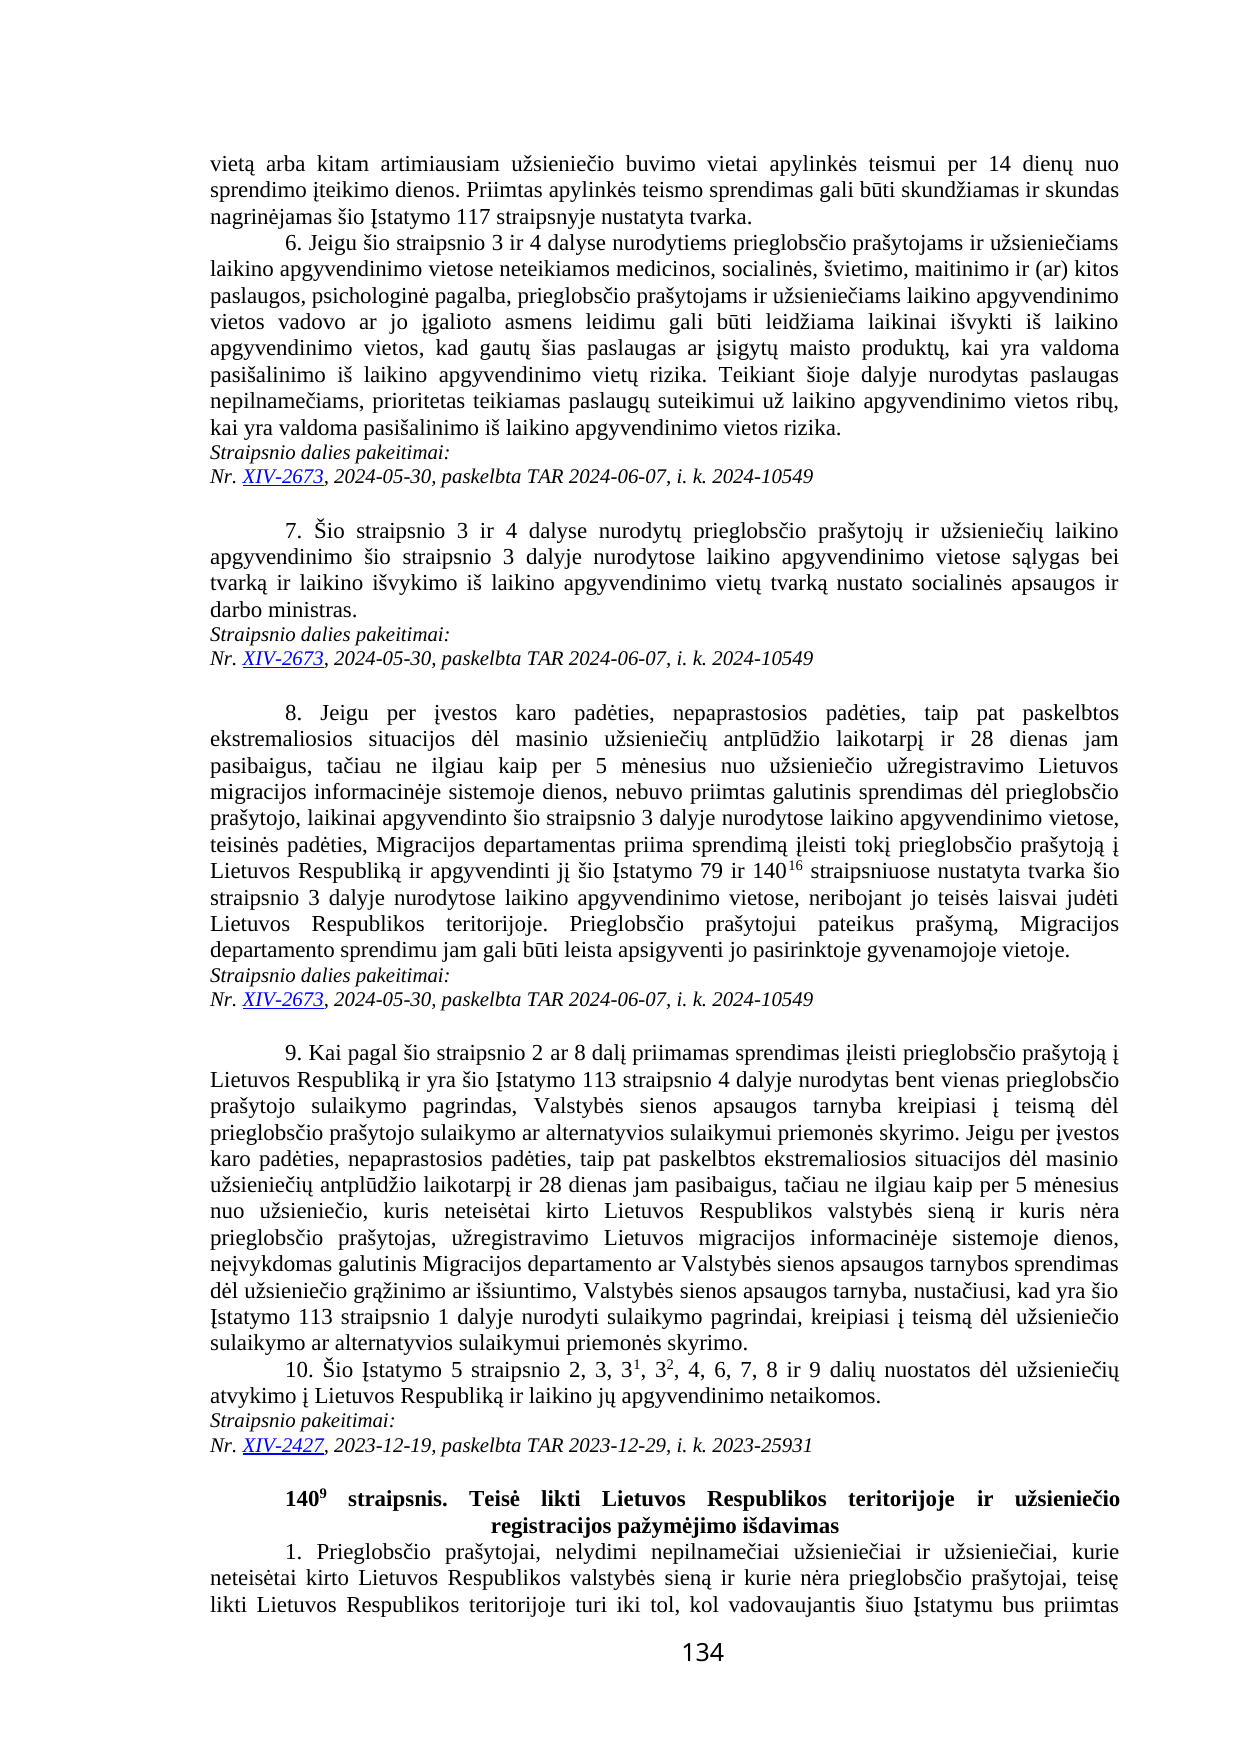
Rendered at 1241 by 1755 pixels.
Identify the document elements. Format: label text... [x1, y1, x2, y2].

text Straipsnio dalies pakeitimai: [210, 963, 1120, 987]
text 8. Jeigu per įvestos karo padėties, nepaprastosios padėties, taip pat paskelbtos ekstremaliosios situacijos dėl masinio užsieniečių antplūdžio laikotarpį ir 28 dienas jam pasibaigus, tačiau ne ilgiau kaip per 5 mėnesius nuo užsieniečio užregistravimo Lietuvos migracijos informacinėje sistemoje dienos, nebuvo priimtas galutinis sprendimas dėl prieglobsčio prašytojo, laikinai apgyvendinto šio straipsnio 3 dalyje nurodytose laikino apgyvendinimo vietose, teisinės padėties, Migracijos departamentas priima sprendimą įleisti tokį prieglobsčio prašytoją į Lietuvos Respubliką ir apgyvendinti jį šio Įstatymo 79 ir 14016 straipsniuose nustatyta tvarka šio straipsnio 3 dalyje nurodytose laikino apgyvendinimo vietose, neribojant jo teisės laisvai judėti Lietuvos Respublikos teritorijoje. Prieglobsčio prašytojui pateikus prašymą, Migracijos departamento sprendimu jam gali būti leista apsigyventi jo pasirinktoje gyvenamojoje vietoje. [210, 699, 1120, 963]
text Nr. XIV-2427, 2023-12-19, paskelbta TAR 2023-12-29, i. k. 2023-25931 [210, 1432, 1120, 1457]
text Straipsnio dalies pakeitimai: [210, 622, 1120, 646]
text 6. Jeigu šio straipsnio 3 ir 4 dalyse nurodytiems prieglobsčio prašytojams ir užsieniečiams laikino apgyvendinimo vietose neteikiamos medicinos, socialinės, švietimo, maitinimo ir (ar) kitos paslaugos, psichologinė pagalba, prieglobsčio prašytojams ir užsieniečiams laikino apgyvendinimo vietos vadovo ar jo įgalioto asmens leidimu gali būti leidžiama laikinai išvykti iš laikino apgyvendinimo vietos, kad gautų šias paslaugas ar įsigytų maisto produktų, kai yra valdoma pasišalinimo iš laikino apgyvendinimo vietų rizika. Teikiant šioje dalyje nurodytas paslaugas nepilnamečiams, prioritetas teikiamas paslaugų suteikimui už laikino apgyvendinimo vietos ribų, kai yra valdoma pasišalinimo iš laikino apgyvendinimo vietos rizika. [210, 229, 1120, 440]
text Nr. XIV-2673, 2024-05-30, paskelbta TAR 2024-06-07, i. k. 2024-10549 [210, 464, 1120, 488]
text Straipsnio pakeitimai: [210, 1408, 1120, 1432]
text vietą arba kitam artimiausiam užsieniečio buvimo vietai apylinkės teismui per 14 dienų nuo sprendimo įteikimo dienos. Priimtas apylinkės teismo sprendimas gali būti skundžiamas ir skundas nagrinėjamas šio Įstatymo 117 straipsnyje nustatyta tvarka. [210, 150, 1120, 229]
text Nr. XIV-2673, 2024-05-30, paskelbta TAR 2024-06-07, i. k. 2024-10549 [210, 987, 1120, 1011]
text 1. Prieglobsčio prašytojai, nelydimi nepilnamečiai užsieniečiai ir užsieniečiai, kurie neteisėtai kirto Lietuvos Respublikos valstybės sieną ir kurie nėra prieglobsčio prašytojai, teisę likti Lietuvos Respublikos teritorijoje turi iki tol, kol vadovaujantis šiuo Įstatymu bus priimtas [210, 1538, 1120, 1617]
text Nr. XIV-2673, 2024-05-30, paskelbta TAR 2024-06-07, i. k. 2024-10549 [210, 646, 1120, 670]
text 1409 straipsnis. Teisė likti Lietuvos Respublikos teritorijoje ir užsieniečio registracijos pažymėjimo išdavimas [285, 1485, 1120, 1538]
text 9. Kai pagal šio straipsnio 2 ar 8 dalį priimamas sprendimas įleisti prieglobsčio prašytoją į Lietuvos Respubliką ir yra šio Įstatymo 113 straipsnio 4 dalyje nurodytas bent vienas prieglobsčio prašytojo sulaikymo pagrindas, Valstybės sienos apsaugos tarnyba kreipiasi į teismą dėl prieglobsčio prašytojo sulaikymo ar alternatyvios sulaikymui priemonės skyrimo. Jeigu per įvestos karo padėties, nepaprastosios padėties, taip pat paskelbtos ekstremaliosios situacijos dėl masinio užsieniečių antplūdžio laikotarpį ir 28 dienas jam pasibaigus, tačiau ne ilgiau kaip per 5 mėnesius nuo užsieniečio, kuris neteisėtai kirto Lietuvos Respublikos valstybės sieną ir kuris nėra prieglobsčio prašytojas, užregistravimo Lietuvos migracijos informacinėje sistemoje dienos, neįvykdomas galutinis Migracijos departamento ar Valstybės sienos apsaugos tarnybos sprendimas dėl užsieniečio grąžinimo ar išsiuntimo, Valstybės sienos apsaugos tarnyba, nustačiusi, kad yra šio Įstatymo 113 straipsnio 1 dalyje nurodyti sulaikymo pagrindai, kreipiasi į teismą dėl užsieniečio sulaikymo ar alternatyvios sulaikymui priemonės skyrimo. [210, 1039, 1120, 1356]
text Straipsnio dalies pakeitimai: [210, 440, 1120, 464]
text 7. Šio straipsnio 3 ir 4 dalyse nurodytų prieglobsčio prašytojų ir užsieniečių laikino apgyvendinimo šio straipsnio 3 dalyje nurodytose laikino apgyvendinimo vietose sąlygas bei tvarką ir laikino išvykimo iš laikino apgyvendinimo vietų tvarką nustato socialinės apsaugos ir darbo ministras. [210, 517, 1120, 622]
text 10. Šio Įstatymo 5 straipsnio 2, 3, 31, 32, 4, 6, 7, 8 ir 9 dalių nuostatos dėl užsieniečių atvykimo į Lietuvos Respubliką ir laikino jų apgyvendinimo netaikomos. [210, 1356, 1120, 1408]
